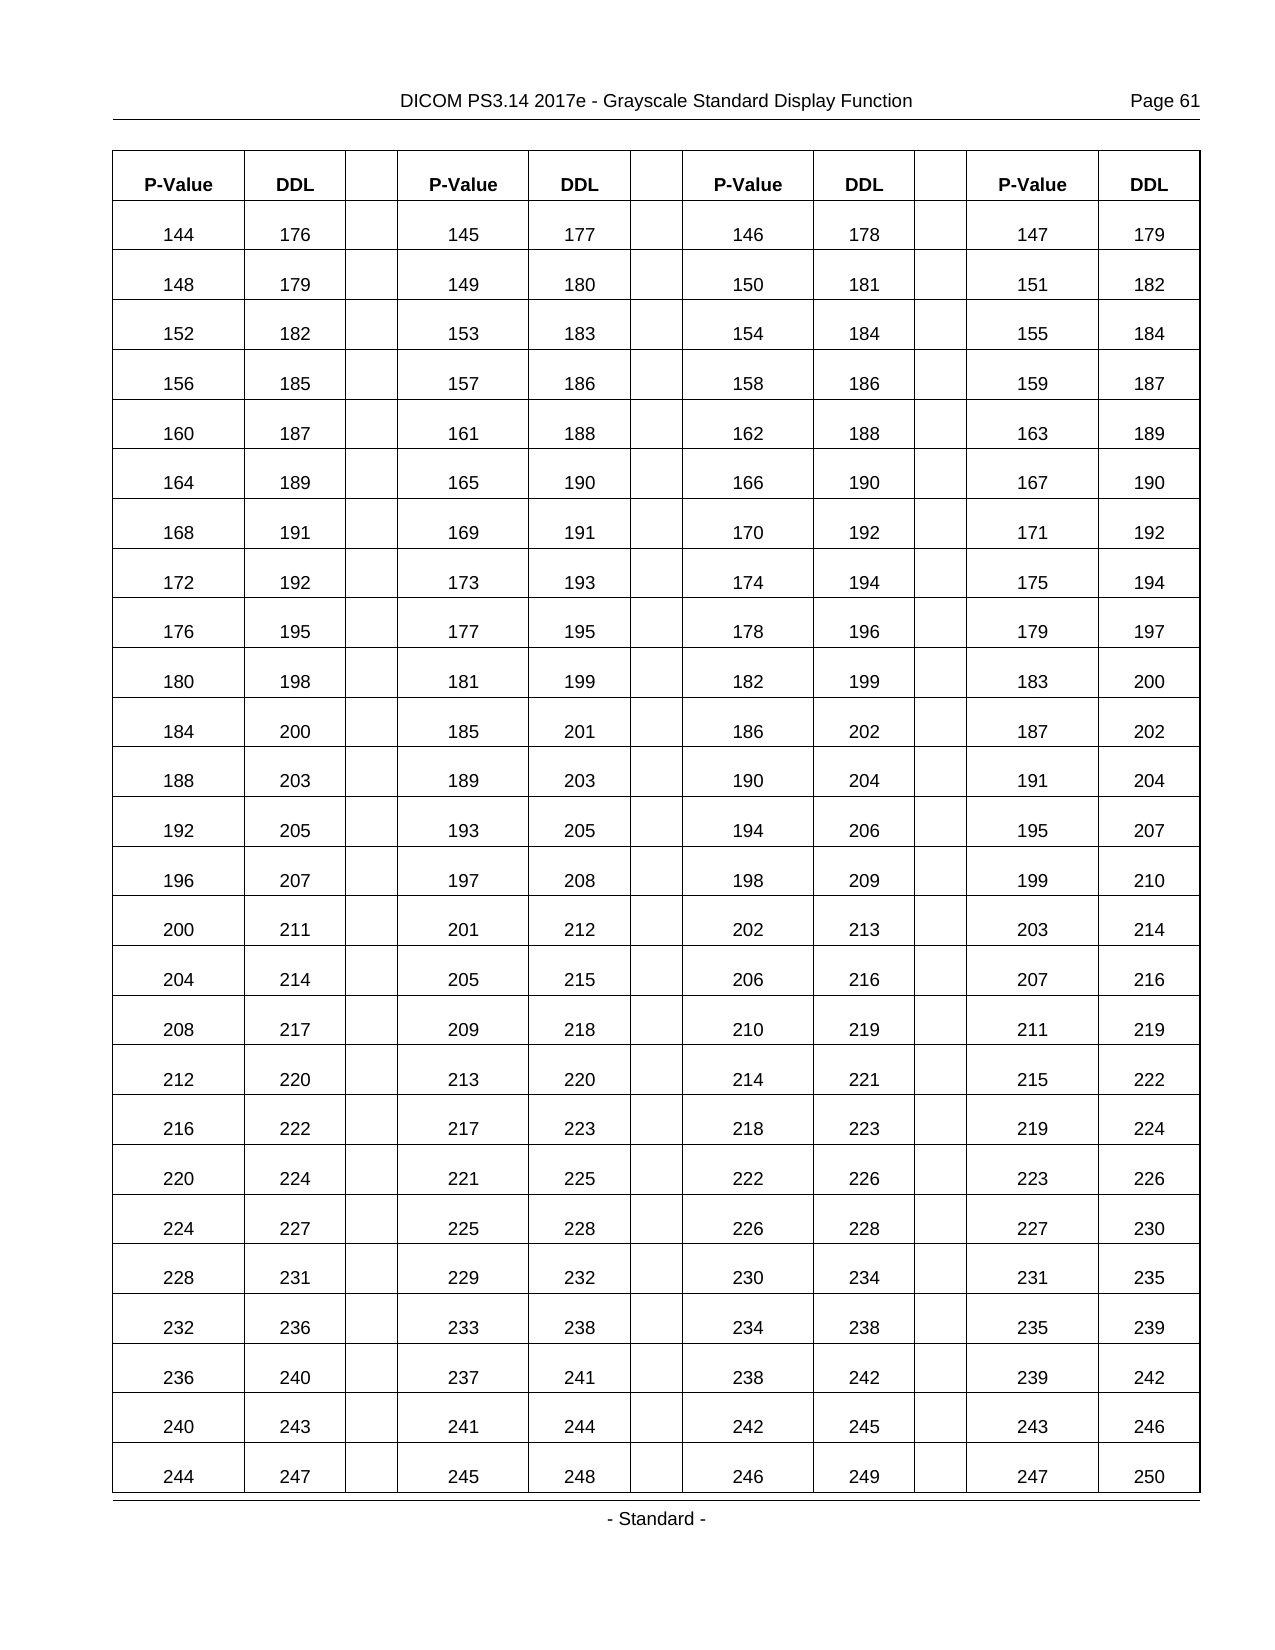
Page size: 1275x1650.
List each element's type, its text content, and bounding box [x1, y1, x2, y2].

table_cell 195 [529, 598, 630, 647]
table_cell 191 [529, 499, 630, 547]
table_cell 226 [1099, 1145, 1199, 1193]
table_cell 238 [529, 1294, 630, 1342]
table_cell 226 [683, 1195, 813, 1243]
table_cell 221 [814, 1045, 914, 1094]
table_cell 235 [967, 1294, 1098, 1342]
table_cell 181 [814, 250, 914, 299]
table_cell 215 [967, 1045, 1098, 1094]
table_cell 206 [814, 797, 914, 846]
table_cell 192 [1099, 499, 1199, 547]
table_cell [631, 797, 682, 846]
table_cell [915, 847, 966, 895]
table_cell [346, 400, 397, 448]
table_cell 189 [398, 747, 528, 796]
table_cell 188 [113, 747, 244, 796]
table_cell 160 [113, 400, 244, 448]
table_cell 176 [113, 598, 244, 647]
table_cell 232 [529, 1244, 630, 1293]
table_cell 186 [683, 698, 813, 746]
table_cell 187 [245, 400, 345, 448]
table_cell 192 [113, 797, 244, 846]
table_cell 203 [967, 896, 1098, 945]
table_cell [631, 747, 682, 796]
table_cell 220 [113, 1145, 244, 1193]
table_cell 228 [113, 1244, 244, 1293]
table_cell 236 [113, 1344, 244, 1392]
table_cell [631, 598, 682, 647]
table_header DDL [245, 151, 345, 200]
table_header P-Value [967, 151, 1098, 200]
table_cell 193 [529, 549, 630, 597]
table_cell 161 [398, 400, 528, 448]
table_cell [346, 1393, 397, 1442]
table_cell 221 [398, 1145, 528, 1193]
table_cell 243 [245, 1393, 345, 1442]
table_cell 190 [683, 747, 813, 796]
table_cell 213 [814, 896, 914, 945]
table_cell 231 [245, 1244, 345, 1293]
table_cell [346, 300, 397, 349]
table_cell 200 [245, 698, 345, 746]
table_cell [631, 896, 682, 945]
table_cell [631, 300, 682, 349]
table_cell 182 [1099, 250, 1199, 299]
table_cell 248 [529, 1443, 630, 1492]
table_cell 205 [245, 797, 345, 846]
table_cell 194 [814, 549, 914, 597]
table_cell 249 [814, 1443, 914, 1492]
table_cell 174 [683, 549, 813, 597]
table_cell [915, 797, 966, 846]
table_cell 224 [113, 1195, 244, 1243]
table_cell [346, 250, 397, 299]
table_cell 191 [967, 747, 1098, 796]
table_cell 241 [398, 1393, 528, 1442]
table_cell [915, 1393, 966, 1442]
table_cell 216 [113, 1095, 244, 1144]
table_cell [346, 1344, 397, 1392]
table_cell 146 [683, 201, 813, 249]
table_cell [346, 996, 397, 1044]
table_cell 199 [967, 847, 1098, 895]
table_cell [915, 300, 966, 349]
table_cell 204 [814, 747, 914, 796]
table_cell 246 [1099, 1393, 1199, 1442]
table_cell 240 [113, 1393, 244, 1442]
table_cell [631, 201, 682, 249]
table_cell [346, 1095, 397, 1144]
table_cell 214 [683, 1045, 813, 1094]
table_cell 189 [1099, 400, 1199, 448]
table_cell [915, 648, 966, 697]
table_cell 184 [1099, 300, 1199, 349]
table_header DDL [1099, 151, 1199, 200]
table_cell 226 [814, 1145, 914, 1193]
table_cell 210 [1099, 847, 1199, 895]
table_cell [915, 946, 966, 995]
table_cell 148 [113, 250, 244, 299]
table_cell 169 [398, 499, 528, 547]
table_cell [631, 1443, 682, 1492]
table_cell [346, 896, 397, 945]
table_cell [346, 449, 397, 498]
table_cell [915, 1145, 966, 1193]
table_cell 204 [1099, 747, 1199, 796]
table_cell 185 [245, 350, 345, 398]
table_cell 223 [529, 1095, 630, 1144]
table_cell [631, 250, 682, 299]
table_cell [915, 1095, 966, 1144]
table_cell 186 [814, 350, 914, 398]
table_cell 235 [1099, 1244, 1199, 1293]
table_cell 201 [529, 698, 630, 746]
table_cell [915, 549, 966, 597]
table_cell [631, 449, 682, 498]
table_cell 211 [245, 896, 345, 945]
table_cell [346, 747, 397, 796]
table_cell 165 [398, 449, 528, 498]
table_cell 218 [529, 996, 630, 1044]
table_cell 179 [967, 598, 1098, 647]
table_cell 236 [245, 1294, 345, 1342]
table_cell 186 [529, 350, 630, 398]
table_cell 147 [967, 201, 1098, 249]
table_cell 184 [113, 698, 244, 746]
table_cell [915, 350, 966, 398]
table_cell [346, 1045, 397, 1094]
table_cell 208 [113, 996, 244, 1044]
table_cell [631, 1145, 682, 1193]
table_cell 162 [683, 400, 813, 448]
table_cell [915, 996, 966, 1044]
table_cell 199 [814, 648, 914, 697]
table_cell 172 [113, 549, 244, 597]
table_cell 195 [245, 598, 345, 647]
table_header P-Value [398, 151, 528, 200]
table_cell [915, 1443, 966, 1492]
table_cell 187 [967, 698, 1098, 746]
table_cell 231 [967, 1244, 1098, 1293]
table_cell 170 [683, 499, 813, 547]
table_cell 203 [529, 747, 630, 796]
table_cell [915, 598, 966, 647]
table_cell 223 [967, 1145, 1098, 1193]
table_cell 178 [814, 201, 914, 249]
table_cell 200 [113, 896, 244, 945]
table_cell [631, 1244, 682, 1293]
table_cell [631, 350, 682, 398]
table_cell [631, 1095, 682, 1144]
table_cell 183 [967, 648, 1098, 697]
table_cell 208 [529, 847, 630, 895]
table_cell 234 [683, 1294, 813, 1342]
table_cell 178 [683, 598, 813, 647]
table_cell [346, 598, 397, 647]
table_cell 214 [1099, 896, 1199, 945]
table_cell 196 [113, 847, 244, 895]
table_cell 207 [1099, 797, 1199, 846]
table_header DDL [529, 151, 630, 200]
table_cell [346, 499, 397, 547]
table_cell 216 [814, 946, 914, 995]
table_cell 220 [245, 1045, 345, 1094]
table_cell [346, 1294, 397, 1342]
table_cell 215 [529, 946, 630, 995]
table_cell 228 [814, 1195, 914, 1243]
table_cell 185 [398, 698, 528, 746]
table_cell [631, 698, 682, 746]
table_cell 202 [1099, 698, 1199, 746]
table_cell 191 [245, 499, 345, 547]
table_cell [346, 797, 397, 846]
table_cell [631, 499, 682, 547]
table_cell [915, 747, 966, 796]
table_cell [915, 1244, 966, 1293]
table_cell [631, 1294, 682, 1342]
table_header P-Value [683, 151, 813, 200]
table_cell [346, 350, 397, 398]
table_cell 239 [967, 1344, 1098, 1392]
table_cell 151 [967, 250, 1098, 299]
table_cell 180 [113, 648, 244, 697]
table_cell 245 [814, 1393, 914, 1442]
table_cell [631, 1393, 682, 1442]
table_cell [915, 896, 966, 945]
table_cell 217 [245, 996, 345, 1044]
table_cell 200 [1099, 648, 1199, 697]
table_cell 202 [814, 698, 914, 746]
table_cell 157 [398, 350, 528, 398]
table_cell 183 [529, 300, 630, 349]
table_cell 187 [1099, 350, 1199, 398]
table_cell 212 [113, 1045, 244, 1094]
table_cell 202 [683, 896, 813, 945]
table_cell 188 [814, 400, 914, 448]
table_cell 182 [683, 648, 813, 697]
table_header P-Value [113, 151, 244, 200]
table_cell 250 [1099, 1443, 1199, 1492]
table_cell 194 [683, 797, 813, 846]
table_cell 171 [967, 499, 1098, 547]
table_cell 205 [398, 946, 528, 995]
table_cell 149 [398, 250, 528, 299]
table_cell 238 [683, 1344, 813, 1392]
table_cell [631, 648, 682, 697]
table_cell 164 [113, 449, 244, 498]
table_cell 222 [683, 1145, 813, 1193]
table_cell 242 [814, 1344, 914, 1392]
table_cell 232 [113, 1294, 244, 1342]
table_cell 241 [529, 1344, 630, 1392]
table_header [346, 151, 397, 200]
table_cell 199 [529, 648, 630, 697]
table_cell [631, 400, 682, 448]
table_cell 209 [398, 996, 528, 1044]
table_cell 224 [245, 1145, 345, 1193]
table_cell 207 [967, 946, 1098, 995]
table_cell 222 [1099, 1045, 1199, 1094]
table_cell [631, 549, 682, 597]
table_cell 205 [529, 797, 630, 846]
table_cell 219 [967, 1095, 1098, 1144]
table_cell 180 [529, 250, 630, 299]
table_cell [915, 250, 966, 299]
table_cell 177 [398, 598, 528, 647]
table_cell [631, 1344, 682, 1392]
table_cell [915, 698, 966, 746]
table_cell 242 [683, 1393, 813, 1442]
table_cell 225 [529, 1145, 630, 1193]
table_cell 184 [814, 300, 914, 349]
table_cell 237 [398, 1344, 528, 1392]
table_cell 188 [529, 400, 630, 448]
table_cell 192 [814, 499, 914, 547]
table_cell [631, 946, 682, 995]
table_cell 196 [814, 598, 914, 647]
table_cell [346, 1195, 397, 1243]
table_cell 198 [245, 648, 345, 697]
table_cell [346, 201, 397, 249]
table_cell [915, 400, 966, 448]
table_cell [631, 996, 682, 1044]
table_cell 159 [967, 350, 1098, 398]
table_cell 239 [1099, 1294, 1199, 1342]
table_cell 228 [529, 1195, 630, 1243]
table_cell 197 [1099, 598, 1199, 647]
table_cell 153 [398, 300, 528, 349]
table_cell 167 [967, 449, 1098, 498]
table_cell 193 [398, 797, 528, 846]
table_header [631, 151, 682, 200]
table_cell 218 [683, 1095, 813, 1144]
table_cell 222 [245, 1095, 345, 1144]
table_cell [915, 1344, 966, 1392]
table_cell 223 [814, 1095, 914, 1144]
table_cell [915, 1294, 966, 1342]
table_cell 233 [398, 1294, 528, 1342]
table_cell 247 [967, 1443, 1098, 1492]
table_cell 229 [398, 1244, 528, 1293]
table_cell 247 [245, 1443, 345, 1492]
table_cell 182 [245, 300, 345, 349]
table_cell 190 [814, 449, 914, 498]
table_cell 243 [967, 1393, 1098, 1442]
table_cell 181 [398, 648, 528, 697]
table_cell 194 [1099, 549, 1199, 597]
table_cell 204 [113, 946, 244, 995]
table_cell 214 [245, 946, 345, 995]
table_cell [915, 449, 966, 498]
table_cell 198 [683, 847, 813, 895]
table_cell [346, 1443, 397, 1492]
table_cell 225 [398, 1195, 528, 1243]
table_cell 207 [245, 847, 345, 895]
table_cell [346, 549, 397, 597]
table_cell 238 [814, 1294, 914, 1342]
table_header [915, 151, 966, 200]
table_cell 246 [683, 1443, 813, 1492]
table_cell 242 [1099, 1344, 1199, 1392]
table_header DDL [814, 151, 914, 200]
table_cell 209 [814, 847, 914, 895]
table_cell 179 [245, 250, 345, 299]
table_cell 156 [113, 350, 244, 398]
table_cell [915, 201, 966, 249]
table_cell 163 [967, 400, 1098, 448]
table_cell [915, 1195, 966, 1243]
table_cell 203 [245, 747, 345, 796]
table_cell 245 [398, 1443, 528, 1492]
table_cell 201 [398, 896, 528, 945]
table_cell 195 [967, 797, 1098, 846]
table_cell 166 [683, 449, 813, 498]
table_cell 155 [967, 300, 1098, 349]
table_cell [915, 1045, 966, 1094]
table_cell 189 [245, 449, 345, 498]
table_cell 154 [683, 300, 813, 349]
table_cell 216 [1099, 946, 1199, 995]
table_cell [631, 1045, 682, 1094]
table_cell 173 [398, 549, 528, 597]
table_cell 197 [398, 847, 528, 895]
table_cell 206 [683, 946, 813, 995]
table_cell 244 [113, 1443, 244, 1492]
table_cell 230 [1099, 1195, 1199, 1243]
table_cell 158 [683, 350, 813, 398]
table_cell 150 [683, 250, 813, 299]
table_cell [346, 648, 397, 697]
table_cell 144 [113, 201, 244, 249]
table_cell 177 [529, 201, 630, 249]
table_cell 179 [1099, 201, 1199, 249]
table_cell 190 [1099, 449, 1199, 498]
table_cell 217 [398, 1095, 528, 1144]
table_cell 210 [683, 996, 813, 1044]
table_cell [346, 847, 397, 895]
table_cell 145 [398, 201, 528, 249]
table_cell 219 [1099, 996, 1199, 1044]
table_cell 219 [814, 996, 914, 1044]
table_cell 227 [967, 1195, 1098, 1243]
table_cell 168 [113, 499, 244, 547]
table_cell 190 [529, 449, 630, 498]
table_cell 175 [967, 549, 1098, 597]
table_cell 212 [529, 896, 630, 945]
table_cell [346, 1244, 397, 1293]
table_cell 240 [245, 1344, 345, 1392]
table_cell 234 [814, 1244, 914, 1293]
table_cell 176 [245, 201, 345, 249]
table_cell 227 [245, 1195, 345, 1243]
table_cell 152 [113, 300, 244, 349]
table_cell [631, 847, 682, 895]
table_cell 211 [967, 996, 1098, 1044]
table_cell 230 [683, 1244, 813, 1293]
table_cell 224 [1099, 1095, 1199, 1144]
table_cell [631, 1195, 682, 1243]
table_cell 244 [529, 1393, 630, 1442]
table_cell 220 [529, 1045, 630, 1094]
table_cell [346, 946, 397, 995]
table_cell [915, 499, 966, 547]
table_cell [346, 1145, 397, 1193]
table_cell [346, 698, 397, 746]
table_cell 213 [398, 1045, 528, 1094]
table_cell 192 [245, 549, 345, 597]
